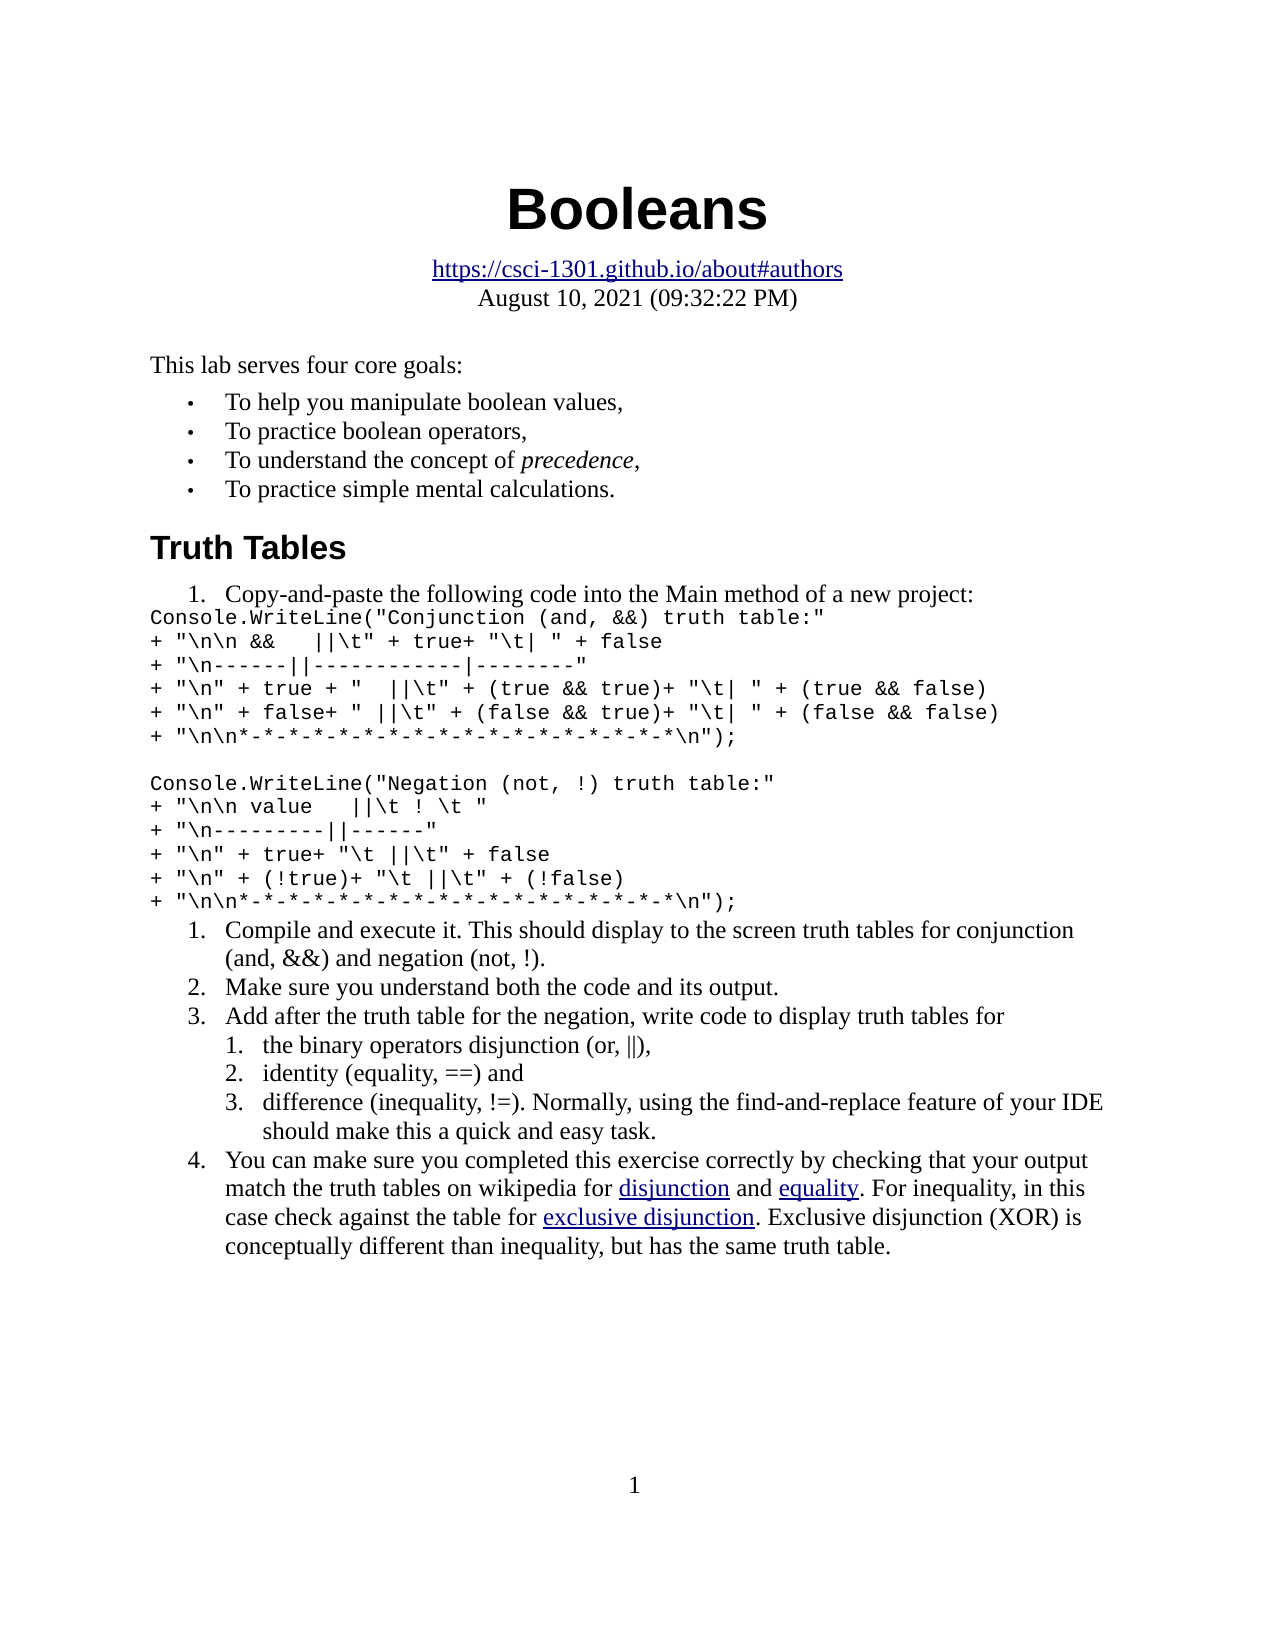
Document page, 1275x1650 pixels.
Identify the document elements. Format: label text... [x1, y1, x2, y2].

list To practice simple mental calculations. [187, 474, 1125, 502]
text August 10, 2021 (09:32:22 PM) [150, 283, 1125, 312]
list Add after the truth table for the negation, write code to display truth tables for [187, 1001, 1125, 1030]
text https://csci-1301.github.io/about#authors [150, 254, 1125, 283]
text + "\n" + true + " ||\t" + (true && true)+ "\t| " + (true && false) [150, 678, 1125, 702]
list You can make sure you completed this exercise correctly by checking that your output match the truth tables on wikipedia for disjunction and equality. For inequality, in this case check against the table for exclusive disjunction. Exclusive disjunction (XOR) is conceptually different than inequality, but has the same truth table. [187, 1145, 1125, 1260]
list Copy-and-paste the following code into the Main method of a new project: [187, 579, 1125, 607]
title Booleans [150, 175, 1125, 242]
text + "\n" + (!true)+ "\t ||\t" + (!false) [150, 867, 1125, 891]
text + "\n\n value ||\t ! \t " [150, 797, 1125, 820]
list To help you manipulate boolean values, [187, 387, 1125, 416]
list Make sure you understand both the code and its output. [187, 972, 1125, 1001]
list the binary operators disjunction (or, ||), [225, 1030, 1125, 1058]
text This lab serves four core goals: [150, 350, 1125, 378]
text Console.WriteLine("Conjunction (and, &&) truth table:" [150, 607, 1125, 631]
list difference (inequality, !=). Normally, using the find-and-replace feature of your IDE should make this a quick and easy task. [225, 1087, 1125, 1145]
text + "\n------||------------|--------" [150, 655, 1125, 678]
list To understand the concept of precedence, [187, 445, 1125, 474]
list To practice boolean operators, [187, 416, 1125, 445]
subtitle Truth Tables [150, 527, 1125, 566]
list identity (equality, ==) and [225, 1058, 1125, 1087]
text + "\n\n*-*-*-*-*-*-*-*-*-*-*-*-*-*-*-*-*-*\n"); [150, 891, 1125, 915]
text + "\n\n*-*-*-*-*-*-*-*-*-*-*-*-*-*-*-*-*-*\n"); [150, 726, 1125, 749]
text + "\n" + false+ " ||\t" + (false && true)+ "\t| " + (false && false) [150, 702, 1125, 726]
text + "\n\n && ||\t" + true+ "\t| " + false [150, 631, 1125, 655]
text + "\n" + true+ "\t ||\t" + false [150, 844, 1125, 867]
list Compile and execute it. This should display to the screen truth tables for conjunction (and, &&) and negation (not, !). [187, 915, 1125, 972]
text + "\n---------||------" [150, 820, 1125, 844]
text Console.WriteLine("Negation (not, !) truth table:" [150, 773, 1125, 797]
